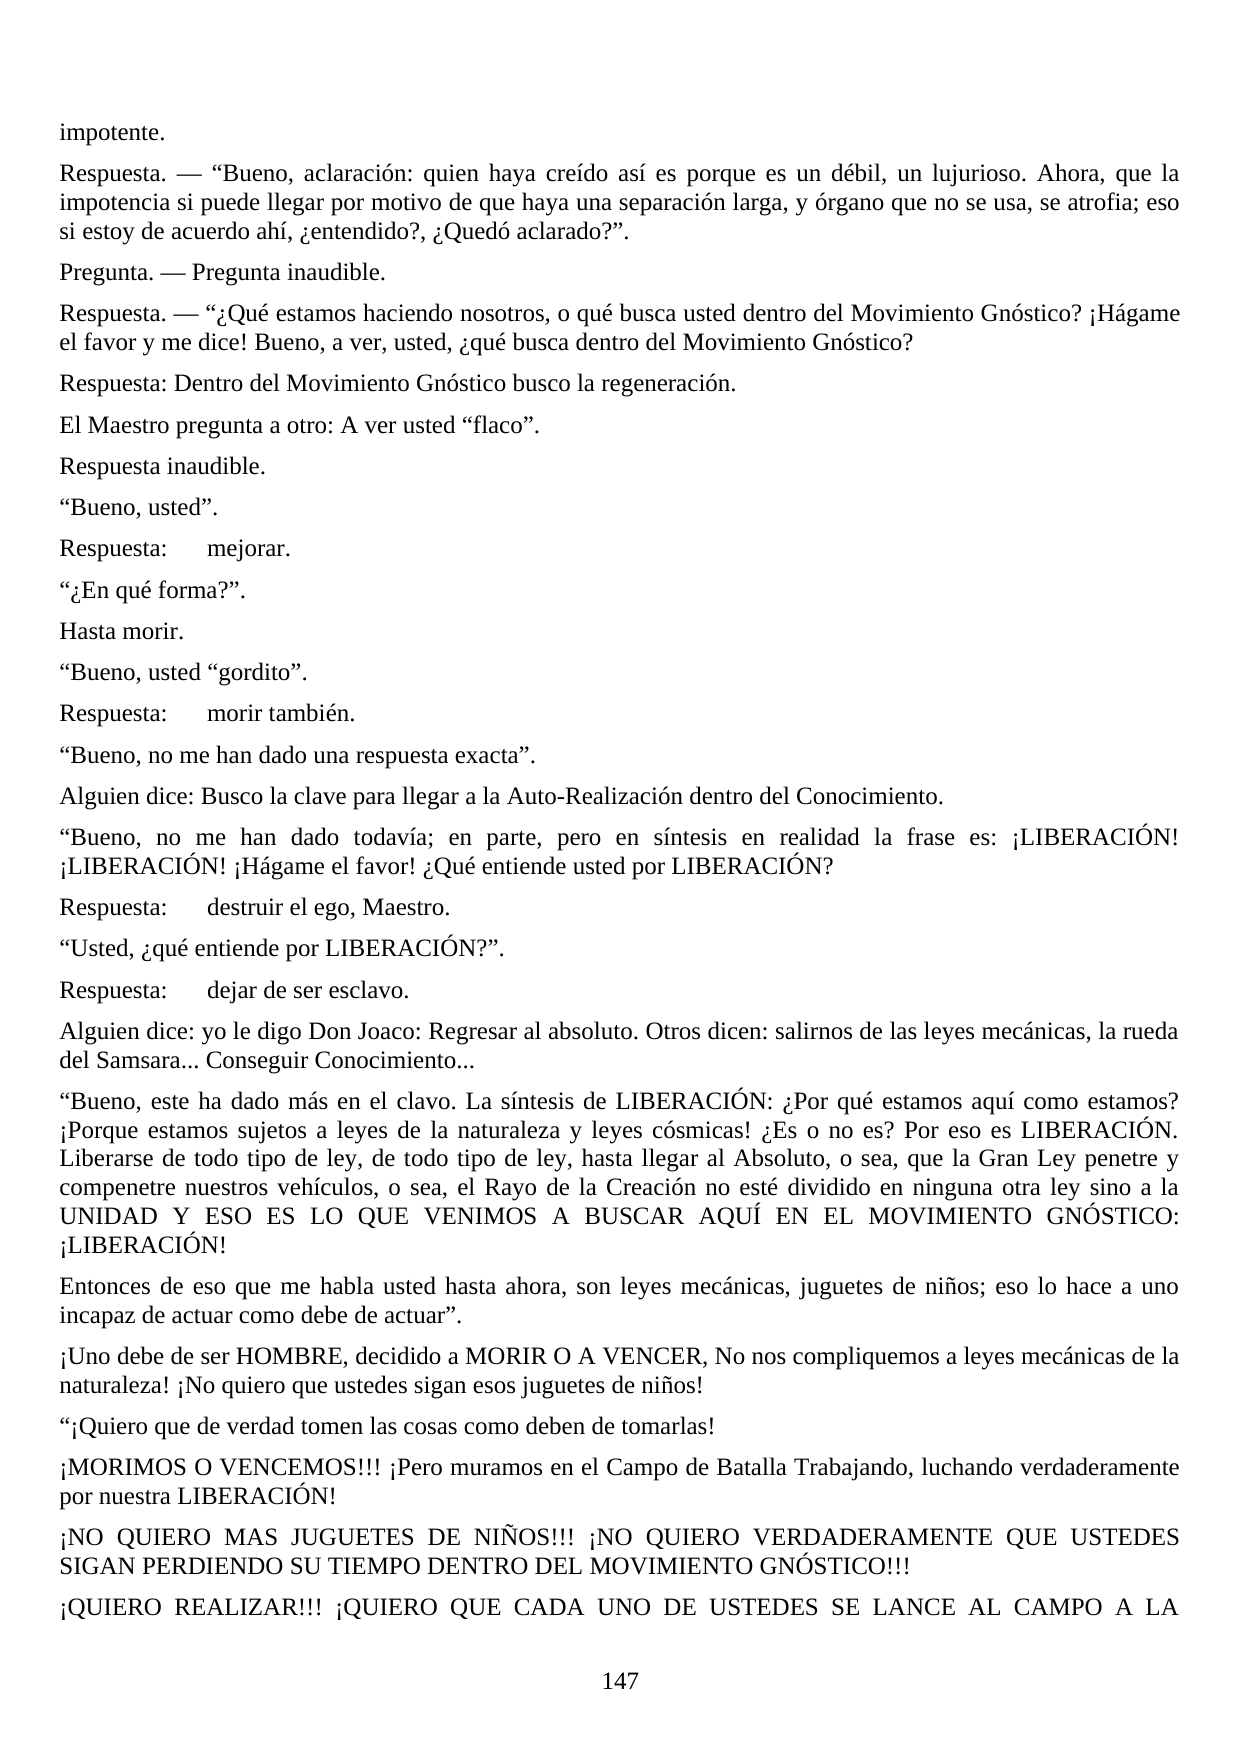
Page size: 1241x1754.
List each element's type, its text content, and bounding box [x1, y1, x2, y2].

text El Maestro pregunta a otro: A ver usted “flaco”. [59, 410, 1181, 438]
text Respuesta: Dentro del Movimiento Gnóstico busco la regeneración. [59, 368, 1181, 397]
text Respuesta inaudible. [59, 451, 1181, 480]
text ¡Uno debe de ser HOMBRE, decidido a MORIR O A VENCER, No nos compliquemos a leyes mecánicas de la naturaleza! ¡No quiero que ustedes sigan esos juguetes de niños! [59, 1341, 1181, 1398]
text “Bueno, no me han dado una respuesta exacta”. [59, 740, 1181, 768]
text “Bueno, usted “gordito”. [59, 657, 1181, 686]
text “¿En qué forma?”. [59, 575, 1181, 603]
text Alguien dice: Busco la clave para llegar a la Auto-Realización dentro del Conocimiento. [59, 781, 1181, 810]
text Respuesta: mejorar. [59, 533, 1181, 562]
text Respuesta: morir también. [59, 698, 1181, 727]
text Respuesta: destruir el ego, Maestro. [59, 892, 1181, 921]
text “Bueno, usted”. [59, 492, 1181, 521]
text ¡NO QUIERO MAS JUGUETES DE NIÑOS!!! ¡NO QUIERO VERDADERAMENTE QUE USTEDES SIGAN PERDIENDO SU TIEMPO DENTRO DEL MOVIMIENTO GNÓSTICO!!! [59, 1522, 1181, 1580]
text ¡QUIERO REALIZAR!!! ¡QUIERO QUE CADA UNO DE USTEDES SE LANCE AL CAMPO A LA [59, 1592, 1181, 1621]
text Respuesta. — “Bueno, aclaración: quien haya creído así es porque es un débil, un lujurioso. Ahora, que la impotencia si puede llegar por motivo de que haya una separación larga, y órgano que no se usa, se atrofia; eso si estoy de acuerdo ahí, ¿entendido?, ¿Quedó aclarado?”. [59, 158, 1181, 245]
text Hasta morir. [59, 616, 1181, 645]
text Respuesta. — “¿Qué estamos haciendo nosotros, o qué busca usted dentro del Movimiento Gnóstico? ¡Hágame el favor y me dice! Bueno, a ver, usted, ¿qué busca dentro del Movimiento Gnóstico? [59, 298, 1181, 356]
text “Usted, ¿qué entiende por LIBERACIÓN?”. [59, 933, 1181, 962]
text “Bueno, no me han dado todavía; en parte, pero en síntesis en realidad la frase es: ¡LIBERACIÓN! ¡LIBERACIÓN! ¡Hágame el favor! ¿Qué entiende usted por LIBERACIÓN? [59, 822, 1181, 880]
text ¡MORIMOS O VENCEMOS!!! ¡Pero muramos en el Campo de Batalla Trabajando, luchando verdaderamente por nuestra LIBERACIÓN! [59, 1452, 1181, 1510]
text Pregunta. — Pregunta inaudible. [59, 257, 1181, 286]
text “¡Quiero que de verdad tomen las cosas como deben de tomarlas! [59, 1411, 1181, 1440]
text Respuesta: dejar de ser esclavo. [59, 975, 1181, 1003]
text “Bueno, este ha dado más en el clavo. La síntesis de LIBERACIÓN: ¿Por qué estamos aquí como estamos? ¡Porque estamos sujetos a leyes de la naturaleza y leyes cósmicas! ¿Es o no es? Por eso es LIBERACIÓN. Liberarse de todo tipo de ley, de todo tipo de ley, hasta llegar al Absoluto, o sea, que la Gran Ley penetre y compenetre nuestros vehículos, o sea, el Rayo de la Creación no esté dividido en ninguna otra ley sino a la UNIDAD Y ESO ES LO QUE VENIMOS A BUSCAR AQUÍ EN EL MOVIMIENTO GNÓSTICO: ¡LIBERACIÓN! [59, 1086, 1181, 1258]
text Entonces de eso que me habla usted hasta ahora, son leyes mecánicas, juguetes de niños; eso lo hace a uno incapaz de actuar como debe de actuar”. [59, 1271, 1181, 1328]
text impotente. [59, 117, 1181, 146]
text Alguien dice: yo le digo Don Joaco: Regresar al absoluto. Otros dicen: salirnos de las leyes mecánicas, la rueda del Samsara... Conseguir Conocimiento... [59, 1016, 1181, 1073]
